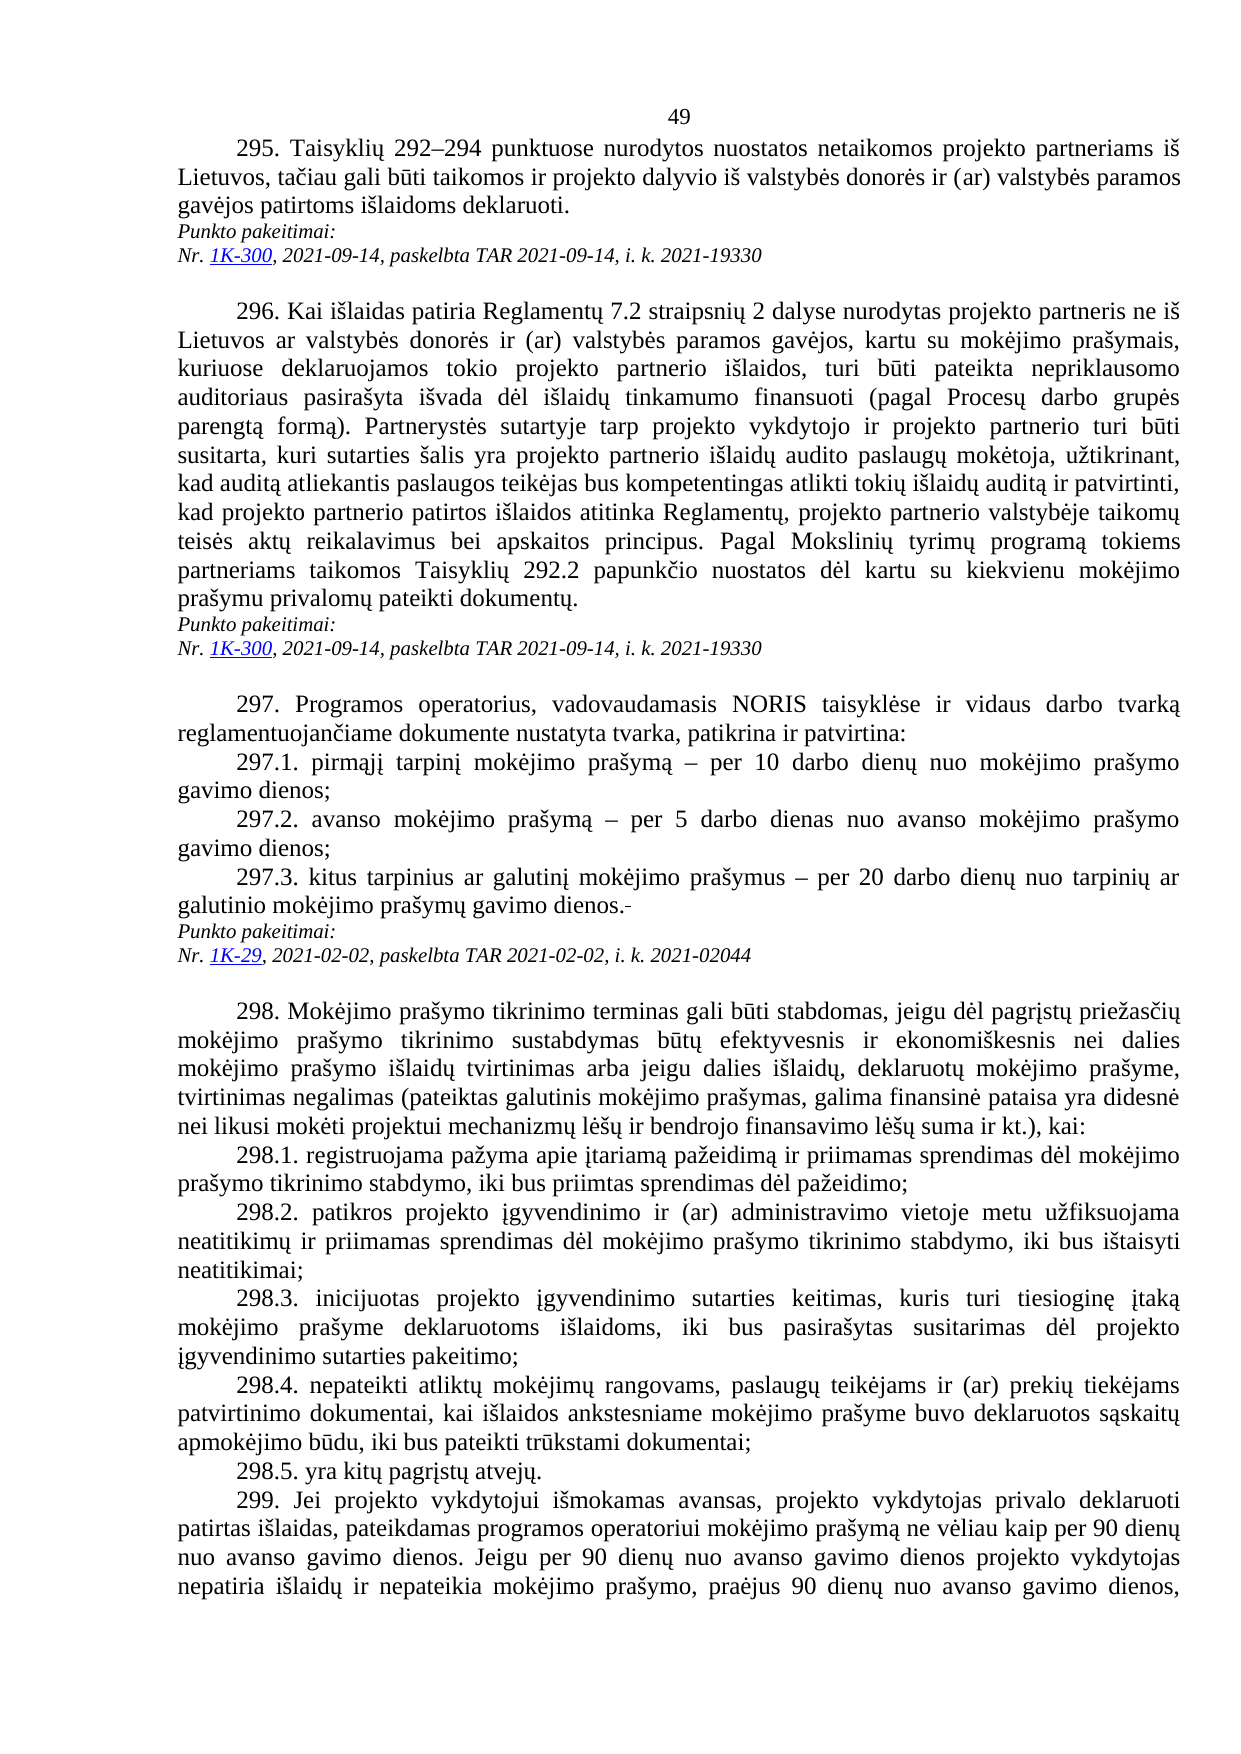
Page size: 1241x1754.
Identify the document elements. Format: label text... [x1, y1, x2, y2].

text 298.1. registruojama pažyma apie įtariamą pažeidimą ir priimamas sprendimas dėl mokėjimo prašymo tikrinimo stabdymo, iki bus priimtas sprendimas dėl pažeidimo; [177, 1140, 1181, 1197]
text 298. Mokėjimo prašymo tikrinimo terminas gali būti stabdomas, jeigu dėl pagrįstų priežasčių mokėjimo prašymo tikrinimo sustabdymas būtų efektyvesnis ir ekonomiškesnis nei dalies mokėjimo prašymo išlaidų tvirtinimas arba jeigu dalies išlaidų, deklaruotų mokėjimo prašyme, tvirtinimas negalimas (pateiktas galutinis mokėjimo prašymas, galima finansinė pataisa yra didesnė nei likusi mokėti projektui mechanizmų lėšų ir bendrojo finansavimo lėšų suma ir kt.), kai: [177, 996, 1181, 1140]
text 295. Taisyklių 292–294 punktuose nurodytos nuostatos netaikomos projekto partneriams iš Lietuvos, tačiau gali būti taikomos ir projekto dalyvio iš valstybės donorės ir (ar) valstybės paramos gavėjos patirtoms išlaidoms deklaruoti. [177, 133, 1181, 219]
text Nr. 1K-300, 2021-09-14, paskelbta TAR 2021-09-14, i. k. 2021-19330 [177, 636, 1181, 660]
text 297. Programos operatorius, vadovaudamasis NORIS taisyklėse ir vidaus darbo tvarką reglamentuojančiame dokumente nustatyta tvarka, patikrina ir patvirtina: [177, 689, 1181, 747]
text Punkto pakeitimai: [177, 612, 1181, 636]
text 297.3. kitus tarpinius ar galutinį mokėjimo prašymus – per 20 darbo dienų nuo tarpinių ar galutinio mokėjimo prašymų gavimo dienos. [177, 862, 1181, 919]
text 298.3. inicijuotas projekto įgyvendinimo sutarties keitimas, kuris turi tiesioginę įtaką mokėjimo prašyme deklaruotoms išlaidoms, iki bus pasirašytas susitarimas dėl projekto įgyvendinimo sutarties pakeitimo; [177, 1283, 1181, 1370]
text 297.2. avanso mokėjimo prašymą – per 5 darbo dienas nuo avanso mokėjimo prašymo gavimo dienos; [177, 804, 1181, 862]
text Punkto pakeitimai: [177, 219, 1181, 243]
text Punkto pakeitimai: [177, 919, 1181, 943]
text 299. Jei projekto vykdytojui išmokamas avansas, projekto vykdytojas privalo deklaruoti patirtas išlaidas, pateikdamas programos operatoriui mokėjimo prašymą ne vėliau kaip per 90 dienų nuo avanso gavimo dienos. Jeigu per 90 dienų nuo avanso gavimo dienos projekto vykdytojas nepatiria išlaidų ir nepateikia mokėjimo prašymo, praėjus 90 dienų nuo avanso gavimo dienos, [177, 1485, 1181, 1600]
text Nr. 1K-300, 2021-09-14, paskelbta TAR 2021-09-14, i. k. 2021-19330 [177, 243, 1181, 267]
text 296. Kai išlaidas patiria Reglamentų 7.2 straipsnių 2 dalyse nurodytas projekto partneris ne iš Lietuvos ar valstybės donorės ir (ar) valstybės paramos gavėjos, kartu su mokėjimo prašymais, kuriuose deklaruojamos tokio projekto partnerio išlaidos, turi būti pateikta nepriklausomo auditoriaus pasirašyta išvada dėl išlaidų tinkamumo finansuoti (pagal Procesų darbo grupės parengtą formą). Partnerystės sutartyje tarp projekto vykdytojo ir projekto partnerio turi būti susitarta, kuri sutarties šalis yra projekto partnerio išlaidų audito paslaugų mokėtoja, užtikrinant, kad auditą atliekantis paslaugos teikėjas bus kompetentingas atlikti tokių išlaidų auditą ir patvirtinti, kad projekto partnerio patirtos išlaidos atitinka Reglamentų, projekto partnerio valstybėje taikomų teisės aktų reikalavimus bei apskaitos principus. Pagal Mokslinių tyrimų programą tokiems partneriams taikomos Taisyklių 292.2 papunkčio nuostatos dėl kartu su kiekvienu mokėjimo prašymu privalomų pateikti dokumentų. [177, 296, 1181, 612]
text 298.2. patikros projekto įgyvendinimo ir (ar) administravimo vietoje metu užfiksuojama neatitikimų ir priimamas sprendimas dėl mokėjimo prašymo tikrinimo stabdymo, iki bus ištaisyti neatitikimai; [177, 1197, 1181, 1283]
text Nr. 1K-29, 2021-02-02, paskelbta TAR 2021-02-02, i. k. 2021-02044 [177, 943, 1181, 967]
text 298.4. nepateikti atliktų mokėjimų rangovams, paslaugų teikėjams ir (ar) prekių tiekėjams patvirtinimo dokumentai, kai išlaidos ankstesniame mokėjimo prašyme buvo deklaruotos sąskaitų apmokėjimo būdu, iki bus pateikti trūkstami dokumentai; [177, 1370, 1181, 1456]
text 298.5. yra kitų pagrįstų atvejų. [177, 1456, 1181, 1485]
text 297.1. pirmąjį tarpinį mokėjimo prašymą – per 10 darbo dienų nuo mokėjimo prašymo gavimo dienos; [177, 747, 1181, 804]
